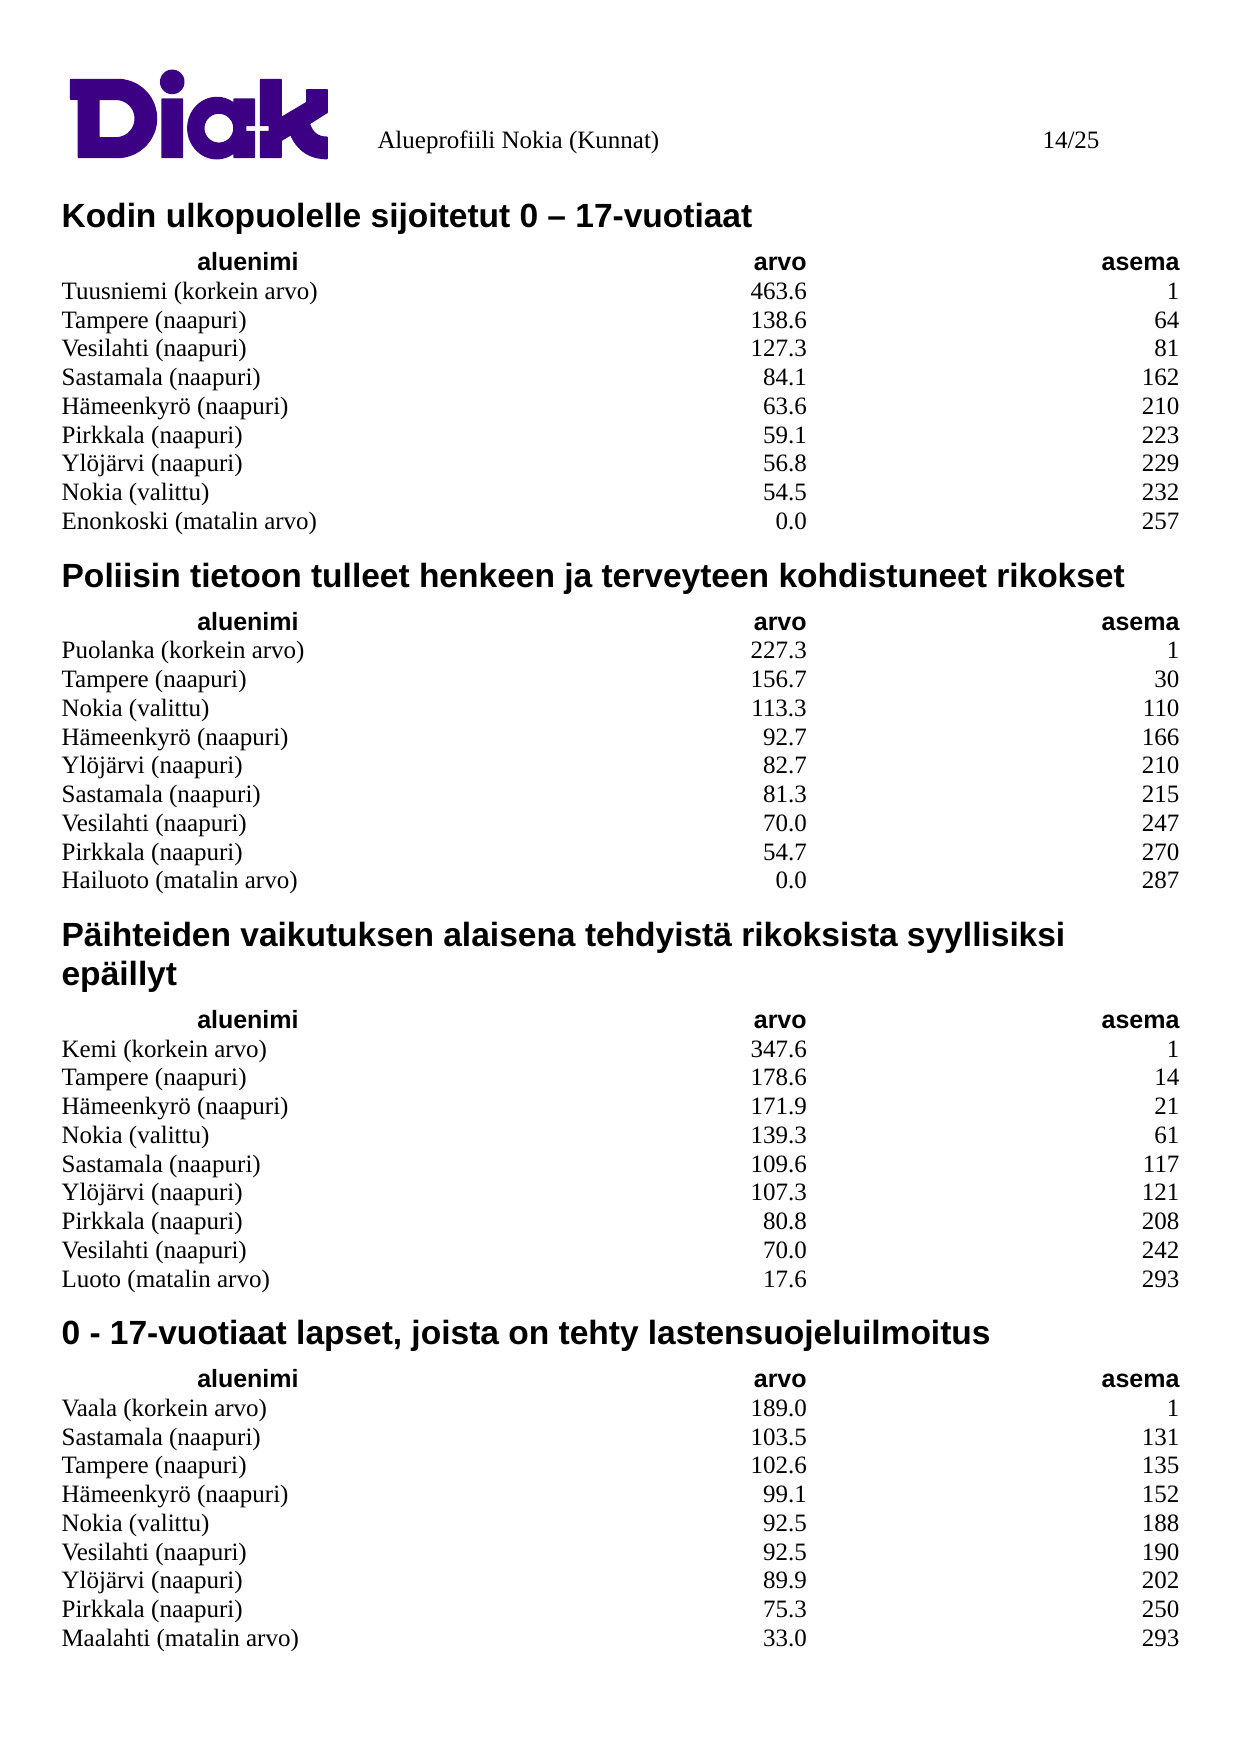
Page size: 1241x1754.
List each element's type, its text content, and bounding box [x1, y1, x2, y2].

table_cell Hämeenkyrö (naapuri) [61, 1479, 434, 1508]
table_header asema [806, 1364, 1179, 1393]
table_header asema [806, 247, 1179, 276]
table_cell 81.3 [434, 779, 806, 808]
table_cell 210 [806, 391, 1179, 420]
table_cell Sastamala (naapuri) [61, 362, 434, 391]
table_cell Nokia (valittu) [61, 1508, 434, 1537]
table_header arvo [434, 1364, 806, 1393]
table_cell 121 [806, 1178, 1179, 1206]
table_cell Nokia (valittu) [61, 693, 434, 722]
table_cell 82.7 [434, 751, 806, 779]
table_cell 131 [806, 1422, 1179, 1451]
table_cell 1 [806, 276, 1179, 305]
table_cell Vesilahti (naapuri) [61, 1235, 434, 1264]
table_cell 110 [806, 693, 1179, 722]
table_cell 92.7 [434, 722, 806, 751]
subtitle Päihteiden vaikutuksen alaisena tehdyistä rikoksista syyllisiksi epäillyt [61, 915, 1179, 992]
table_cell 188 [806, 1508, 1179, 1537]
table_cell 189.0 [434, 1393, 806, 1422]
table_cell 293 [806, 1623, 1179, 1652]
table_cell Nokia (valittu) [61, 477, 434, 506]
table_cell Pirkkala (naapuri) [61, 1206, 434, 1235]
table_cell 70.0 [434, 1235, 806, 1264]
table_header asema [806, 607, 1179, 636]
table_cell Vesilahti (naapuri) [61, 808, 434, 837]
table_header asema [806, 1005, 1179, 1034]
table_cell 347.6 [434, 1034, 806, 1062]
table_cell 30 [806, 664, 1179, 693]
table_cell 162 [806, 362, 1179, 391]
table_cell 166 [806, 722, 1179, 751]
table_cell Sastamala (naapuri) [61, 1149, 434, 1177]
table_cell 242 [806, 1235, 1179, 1264]
table_cell 59.1 [434, 420, 806, 448]
table_cell 293 [806, 1264, 1179, 1292]
table_header aluenimi [61, 607, 434, 636]
table_cell 14 [806, 1063, 1179, 1091]
table_cell Ylöjärvi (naapuri) [61, 751, 434, 779]
table_cell 21 [806, 1091, 1179, 1120]
table_cell 139.3 [434, 1120, 806, 1149]
table_cell 80.8 [434, 1206, 806, 1235]
table_cell Sastamala (naapuri) [61, 779, 434, 808]
table_cell Nokia (valittu) [61, 1120, 434, 1149]
table_cell 63.6 [434, 391, 806, 420]
table_cell 54.5 [434, 477, 806, 506]
table_cell Sastamala (naapuri) [61, 1422, 434, 1451]
table_cell 270 [806, 837, 1179, 866]
table_cell 107.3 [434, 1178, 806, 1206]
table_cell 287 [806, 866, 1179, 894]
table_cell 250 [806, 1594, 1179, 1623]
table_cell Tuusniemi (korkein arvo) [61, 276, 434, 305]
table_cell Tampere (naapuri) [61, 1063, 434, 1091]
table_cell Luoto (matalin arvo) [61, 1264, 434, 1292]
table_cell Kemi (korkein arvo) [61, 1034, 434, 1062]
table_cell 113.3 [434, 693, 806, 722]
table_cell 257 [806, 506, 1179, 535]
table_cell 54.7 [434, 837, 806, 866]
table_cell Pirkkala (naapuri) [61, 420, 434, 448]
table_cell 81 [806, 334, 1179, 362]
table_cell 102.6 [434, 1451, 806, 1479]
subtitle Kodin ulkopuolelle sijoitetut 0 – 17-vuotiaat [61, 196, 1179, 235]
table_header aluenimi [61, 1364, 434, 1393]
table_cell 202 [806, 1566, 1179, 1594]
table_cell 190 [806, 1537, 1179, 1566]
table_cell 178.6 [434, 1063, 806, 1091]
table_cell Puolanka (korkein arvo) [61, 636, 434, 664]
table_cell Hämeenkyrö (naapuri) [61, 391, 434, 420]
table_cell 17.6 [434, 1264, 806, 1292]
table_cell 92.5 [434, 1508, 806, 1537]
table_header arvo [434, 1005, 806, 1034]
table_cell 223 [806, 420, 1179, 448]
table_cell 171.9 [434, 1091, 806, 1120]
table_cell 117 [806, 1149, 1179, 1177]
table_cell 232 [806, 477, 1179, 506]
table_cell 247 [806, 808, 1179, 837]
table_cell Hämeenkyrö (naapuri) [61, 722, 434, 751]
table_cell Pirkkala (naapuri) [61, 1594, 434, 1623]
table_cell Vaala (korkein arvo) [61, 1393, 434, 1422]
table_cell 0.0 [434, 866, 806, 894]
table_cell 75.3 [434, 1594, 806, 1623]
table_cell 0.0 [434, 506, 806, 535]
table_cell 84.1 [434, 362, 806, 391]
table_cell 208 [806, 1206, 1179, 1235]
table_cell Pirkkala (naapuri) [61, 837, 434, 866]
table_cell 1 [806, 1034, 1179, 1062]
table_cell 103.5 [434, 1422, 806, 1451]
table_cell Vesilahti (naapuri) [61, 1537, 434, 1566]
subtitle 0 - 17-vuotiaat lapset, joista on tehty lastensuojeluilmoitus [61, 1313, 1179, 1352]
table_cell 1 [806, 636, 1179, 664]
table_cell Maalahti (matalin arvo) [61, 1623, 434, 1652]
table_cell Enonkoski (matalin arvo) [61, 506, 434, 535]
table_cell 70.0 [434, 808, 806, 837]
table_cell 89.9 [434, 1566, 806, 1594]
table_cell 152 [806, 1479, 1179, 1508]
table_cell 138.6 [434, 305, 806, 333]
table_cell 135 [806, 1451, 1179, 1479]
table_cell 92.5 [434, 1537, 806, 1566]
table_header arvo [434, 607, 806, 636]
table_cell Tampere (naapuri) [61, 664, 434, 693]
table_header aluenimi [61, 1005, 434, 1034]
table_cell Ylöjärvi (naapuri) [61, 1178, 434, 1206]
table_cell 215 [806, 779, 1179, 808]
table_cell Tampere (naapuri) [61, 305, 434, 333]
table_cell 227.3 [434, 636, 806, 664]
table_cell 109.6 [434, 1149, 806, 1177]
table_cell Ylöjärvi (naapuri) [61, 449, 434, 477]
table_cell 61 [806, 1120, 1179, 1149]
table_header aluenimi [61, 247, 434, 276]
table_cell Tampere (naapuri) [61, 1451, 434, 1479]
table_cell 229 [806, 449, 1179, 477]
table_cell Hämeenkyrö (naapuri) [61, 1091, 434, 1120]
table_cell 1 [806, 1393, 1179, 1422]
table_cell 99.1 [434, 1479, 806, 1508]
table_cell Vesilahti (naapuri) [61, 334, 434, 362]
table_cell 127.3 [434, 334, 806, 362]
table_cell 210 [806, 751, 1179, 779]
subtitle Poliisin tietoon tulleet henkeen ja terveyteen kohdistuneet rikokset [61, 556, 1179, 594]
table_header arvo [434, 247, 806, 276]
table_cell 33.0 [434, 1623, 806, 1652]
table_cell 156.7 [434, 664, 806, 693]
table_cell 463.6 [434, 276, 806, 305]
table_cell Hailuoto (matalin arvo) [61, 866, 434, 894]
table_cell 64 [806, 305, 1179, 333]
table_cell 56.8 [434, 449, 806, 477]
table_cell Ylöjärvi (naapuri) [61, 1566, 434, 1594]
